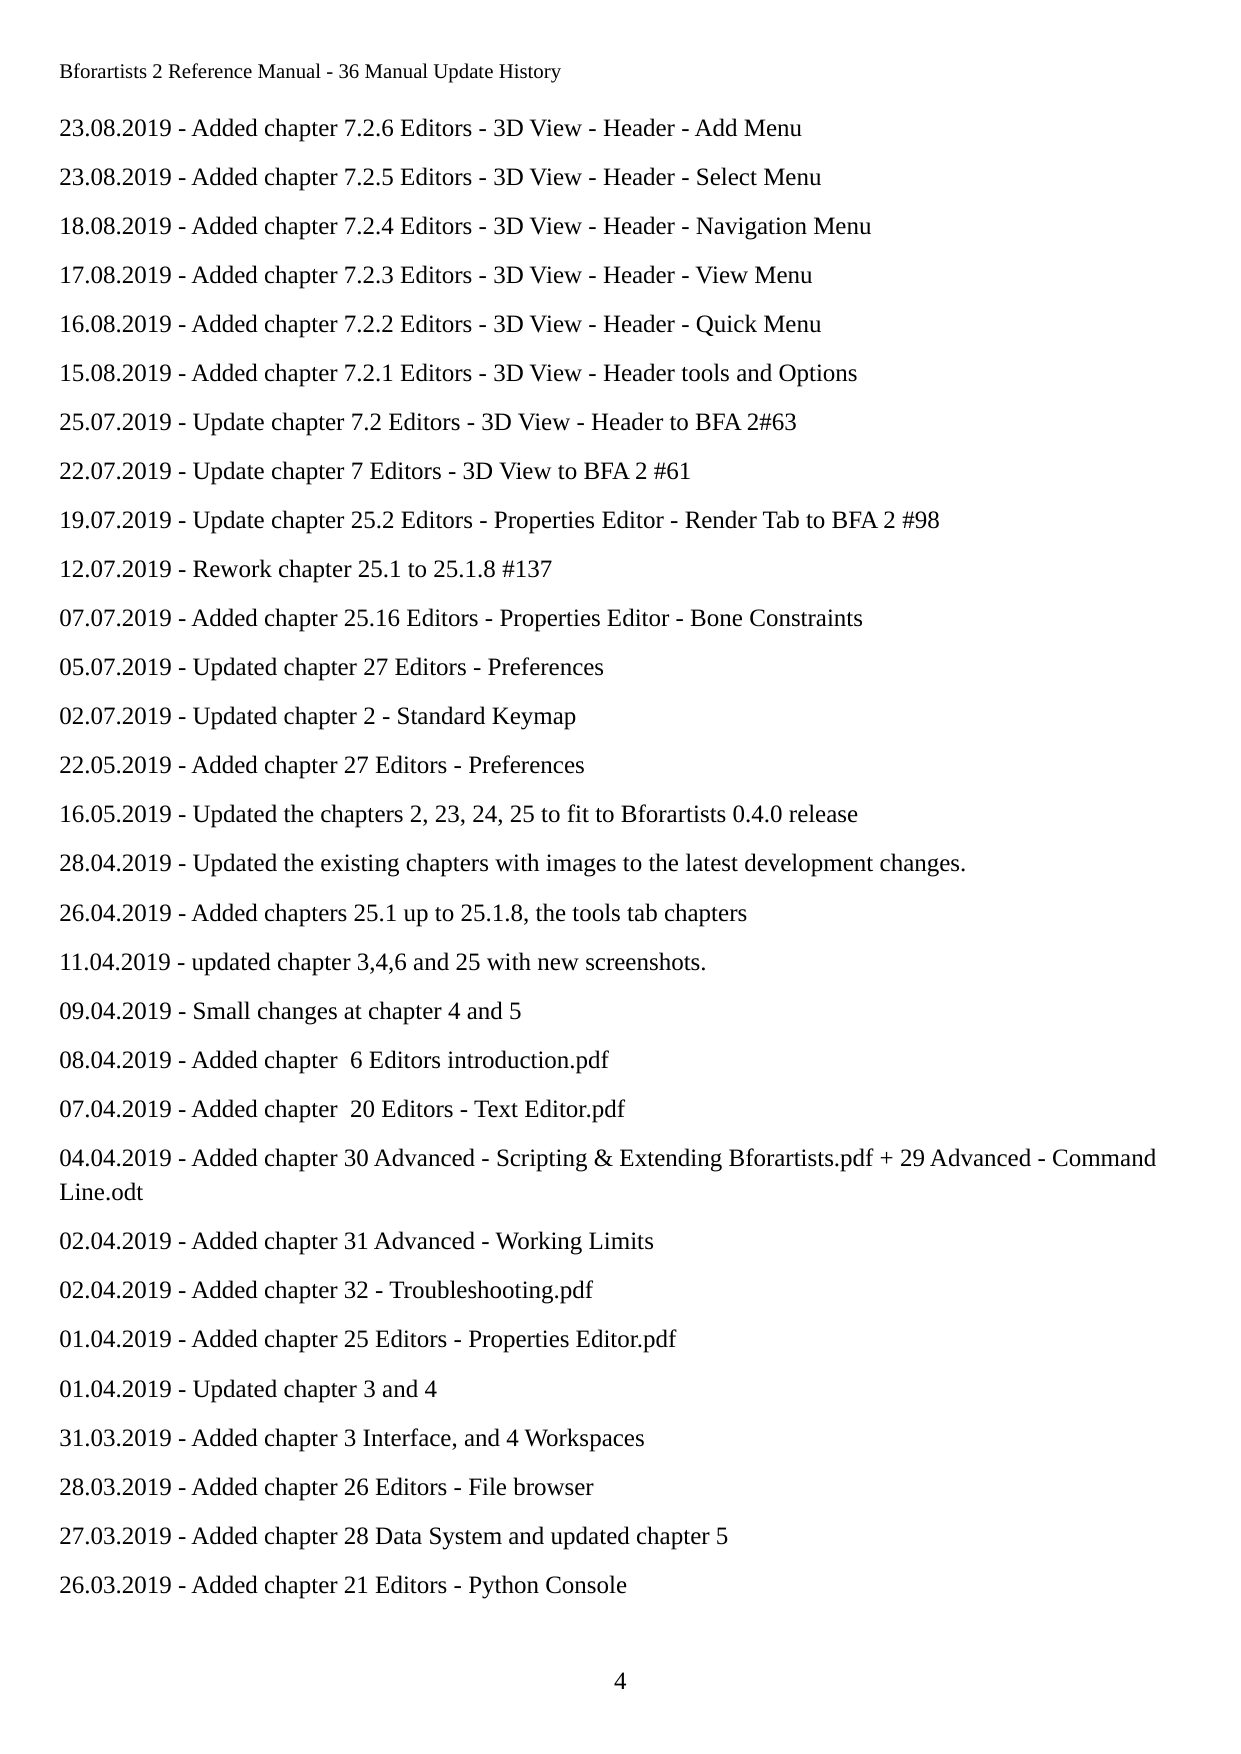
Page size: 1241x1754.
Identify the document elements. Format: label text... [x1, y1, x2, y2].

text 28.03.2019 - Added chapter 26 Editors - File browser [59, 1472, 1181, 1501]
text 31.03.2019 - Added chapter 3 Interface, and 4 Workspaces [59, 1423, 1181, 1451]
text 23.08.2019 - Added chapter 7.2.6 Editors - 3D View - Header - Add Menu [59, 113, 1181, 141]
text 17.08.2019 - Added chapter 7.2.3 Editors - 3D View - Header - View Menu [59, 260, 1181, 288]
text 11.04.2019 - updated chapter 3,4,6 and 25 with new screenshots. [59, 947, 1181, 975]
text 02.07.2019 - Updated chapter 2 - Standard Keymap [59, 701, 1181, 730]
text 18.08.2019 - Added chapter 7.2.4 Editors - 3D View - Header - Navigation Menu [59, 211, 1181, 239]
text 23.08.2019 - Added chapter 7.2.5 Editors - 3D View - Header - Select Menu [59, 162, 1181, 190]
text 27.03.2019 - Added chapter 28 Data System and updated chapter 5 [59, 1521, 1181, 1549]
text 26.03.2019 - Added chapter 21 Editors - Python Console [59, 1570, 1181, 1599]
text 02.04.2019 - Added chapter 32 - Troubleshooting.pdf [59, 1276, 1181, 1304]
text 04.04.2019 - Added chapter 30 Advanced - Scripting & Extending Bforartists.pdf + 29 Advanced - Command Line.odt [59, 1143, 1181, 1206]
text 09.04.2019 - Small changes at chapter 4 and 5 [59, 996, 1181, 1024]
text 19.07.2019 - Update chapter 25.2 Editors - Properties Editor - Render Tab to BFA 2 #98 [59, 505, 1181, 534]
text 05.07.2019 - Updated chapter 27 Editors - Preferences [59, 652, 1181, 681]
text 01.04.2019 - Added chapter 25 Editors - Properties Editor.pdf [59, 1324, 1181, 1353]
text 28.04.2019 - Updated the existing chapters with images to the latest development changes. [59, 848, 1181, 877]
text 08.04.2019 - Added chapter 6 Editors introduction.pdf [59, 1045, 1181, 1073]
text 26.04.2019 - Added chapters 25.1 up to 25.1.8, the tools tab chapters [59, 898, 1181, 926]
text 15.08.2019 - Added chapter 7.2.1 Editors - 3D View - Header tools and Options [59, 358, 1181, 387]
text 22.05.2019 - Added chapter 27 Editors - Preferences [59, 750, 1181, 779]
text 22.07.2019 - Update chapter 7 Editors - 3D View to BFA 2 #61 [59, 456, 1181, 485]
text 02.04.2019 - Added chapter 31 Advanced - Working Limits [59, 1226, 1181, 1255]
text 16.08.2019 - Added chapter 7.2.2 Editors - 3D View - Header - Quick Menu [59, 309, 1181, 338]
text 16.05.2019 - Updated the chapters 2, 23, 24, 25 to fit to Bforartists 0.4.0 release [59, 799, 1181, 828]
text 12.07.2019 - Rework chapter 25.1 to 25.1.8 #137 [59, 554, 1181, 583]
text 07.04.2019 - Added chapter 20 Editors - Text Editor.pdf [59, 1094, 1181, 1123]
text 07.07.2019 - Added chapter 25.16 Editors - Properties Editor - Bone Constraints [59, 603, 1181, 632]
text 01.04.2019 - Updated chapter 3 and 4 [59, 1374, 1181, 1402]
text 25.07.2019 - Update chapter 7.2 Editors - 3D View - Header to BFA 2#63 [59, 407, 1181, 436]
